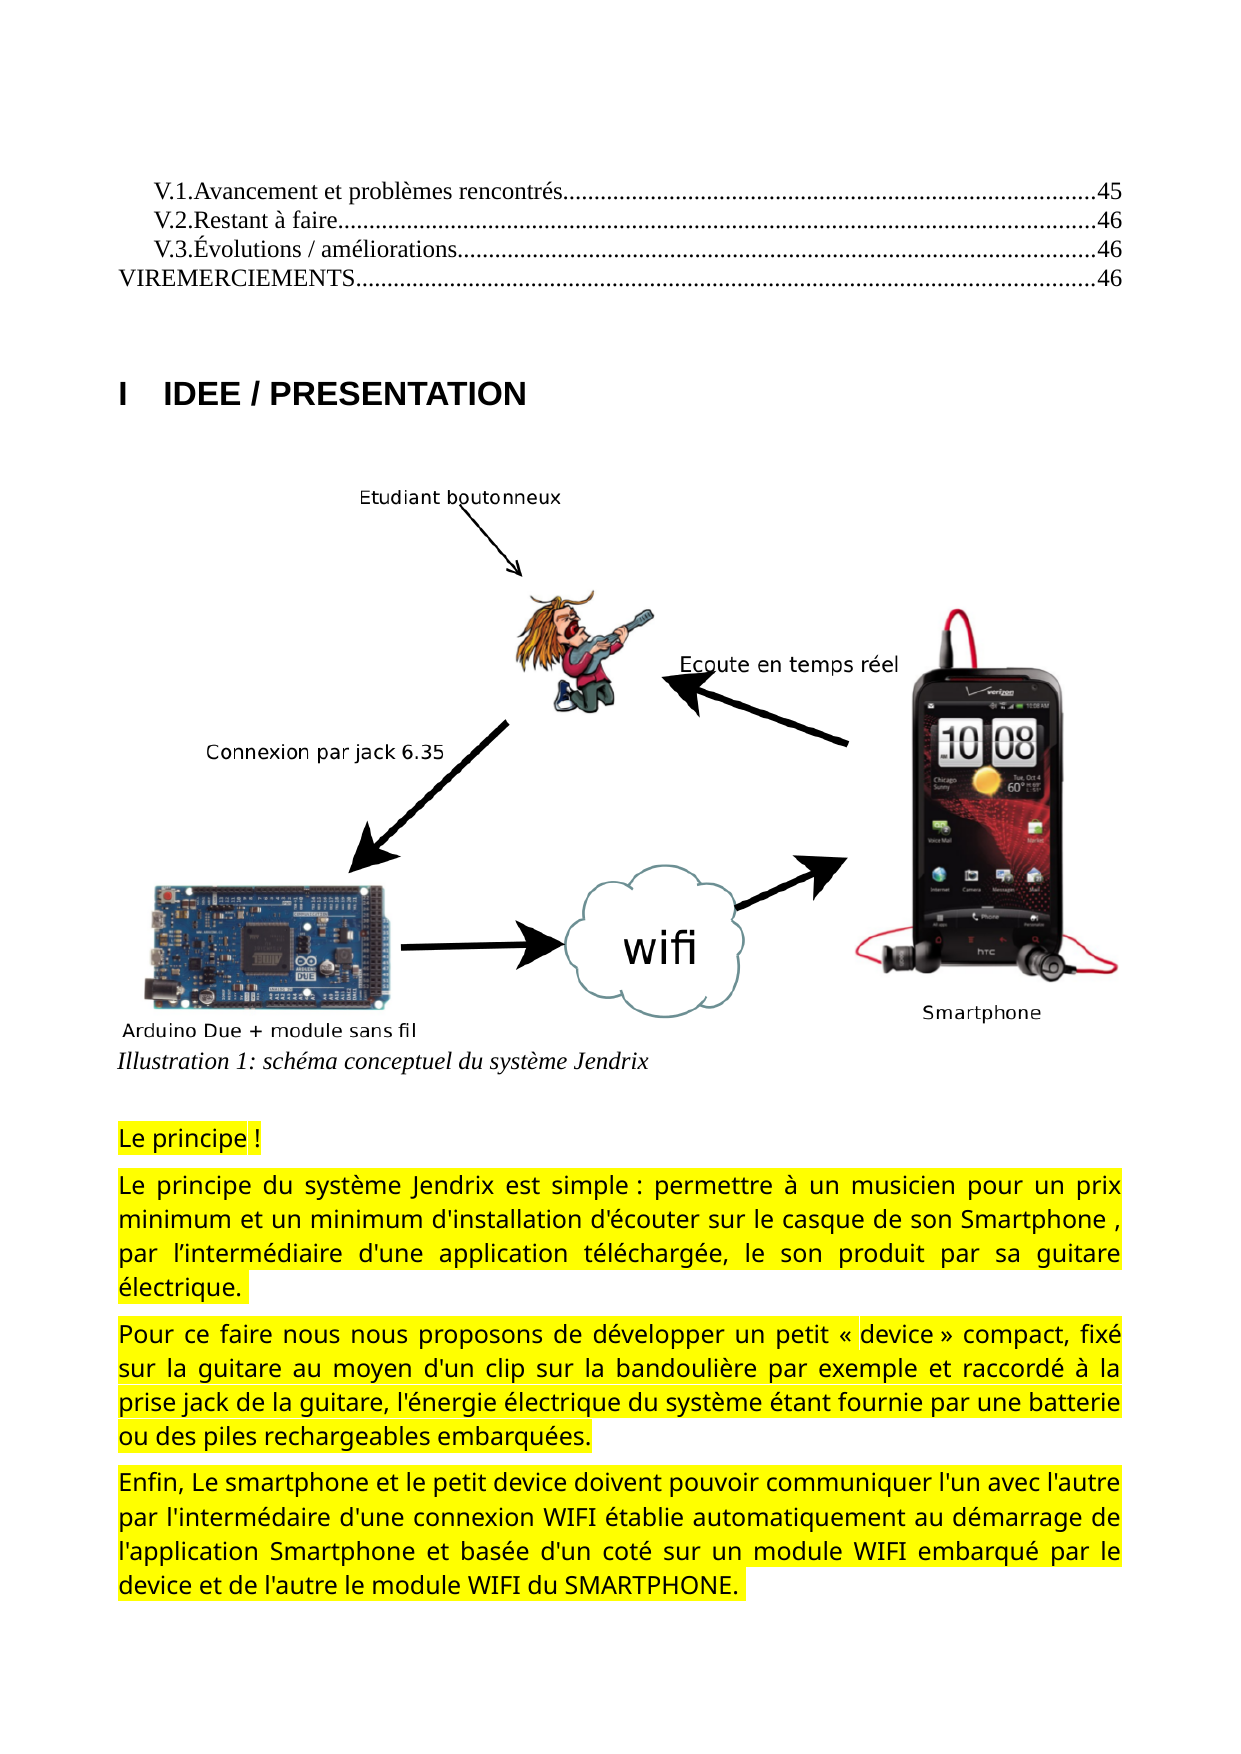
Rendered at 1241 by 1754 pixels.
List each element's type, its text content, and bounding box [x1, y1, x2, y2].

text V.3.Évolutions / améliorations 46 [148, 234, 1122, 263]
text Enfin, Le smartphone et le petit device doivent pouvoir communiquer l'un avec l'autre par l'intermédaire d'une connexion WIFI établie automatiquement au démarrage de l'application Smartphone et basée d'un coté sur un module WIFI embarqué par le device et de l'autre le module WIFI du SMARTPHONE. [118, 1465, 1122, 1601]
text Le principe du système Jendrix est simple : permettre à un musicien pour un prix minimum et un minimum d'installation d'écouter sur le casque de son Smartphone , par l’intermédiaire d'une application téléchargée, le son produit par sa guitare électrique. [118, 1168, 1122, 1304]
text VIREMERCIEMENTS 46 [118, 263, 1122, 291]
subtitle IDEE / PRESENTATION [118, 374, 1122, 412]
picture [117, 482, 1122, 1046]
text V.2.Restant à faire 46 [148, 205, 1122, 234]
text Pour ce faire nous nous proposons de développer un petit « device » compact, fixé sur la guitare au moyen d'un clip sur la bandoulière par exemple et raccordé à la prise jack de la guitare, l'énergie électrique du système étant fournie par une batterie ou des piles rechargeables embarquées. [118, 1316, 1122, 1453]
text Illustration 1: schéma conceptuel du système Jendrix [117, 1046, 1121, 1074]
text V.1.Avancement et problèmes rencontrés 45 [148, 176, 1122, 205]
text Le principe ! [118, 1121, 1122, 1155]
